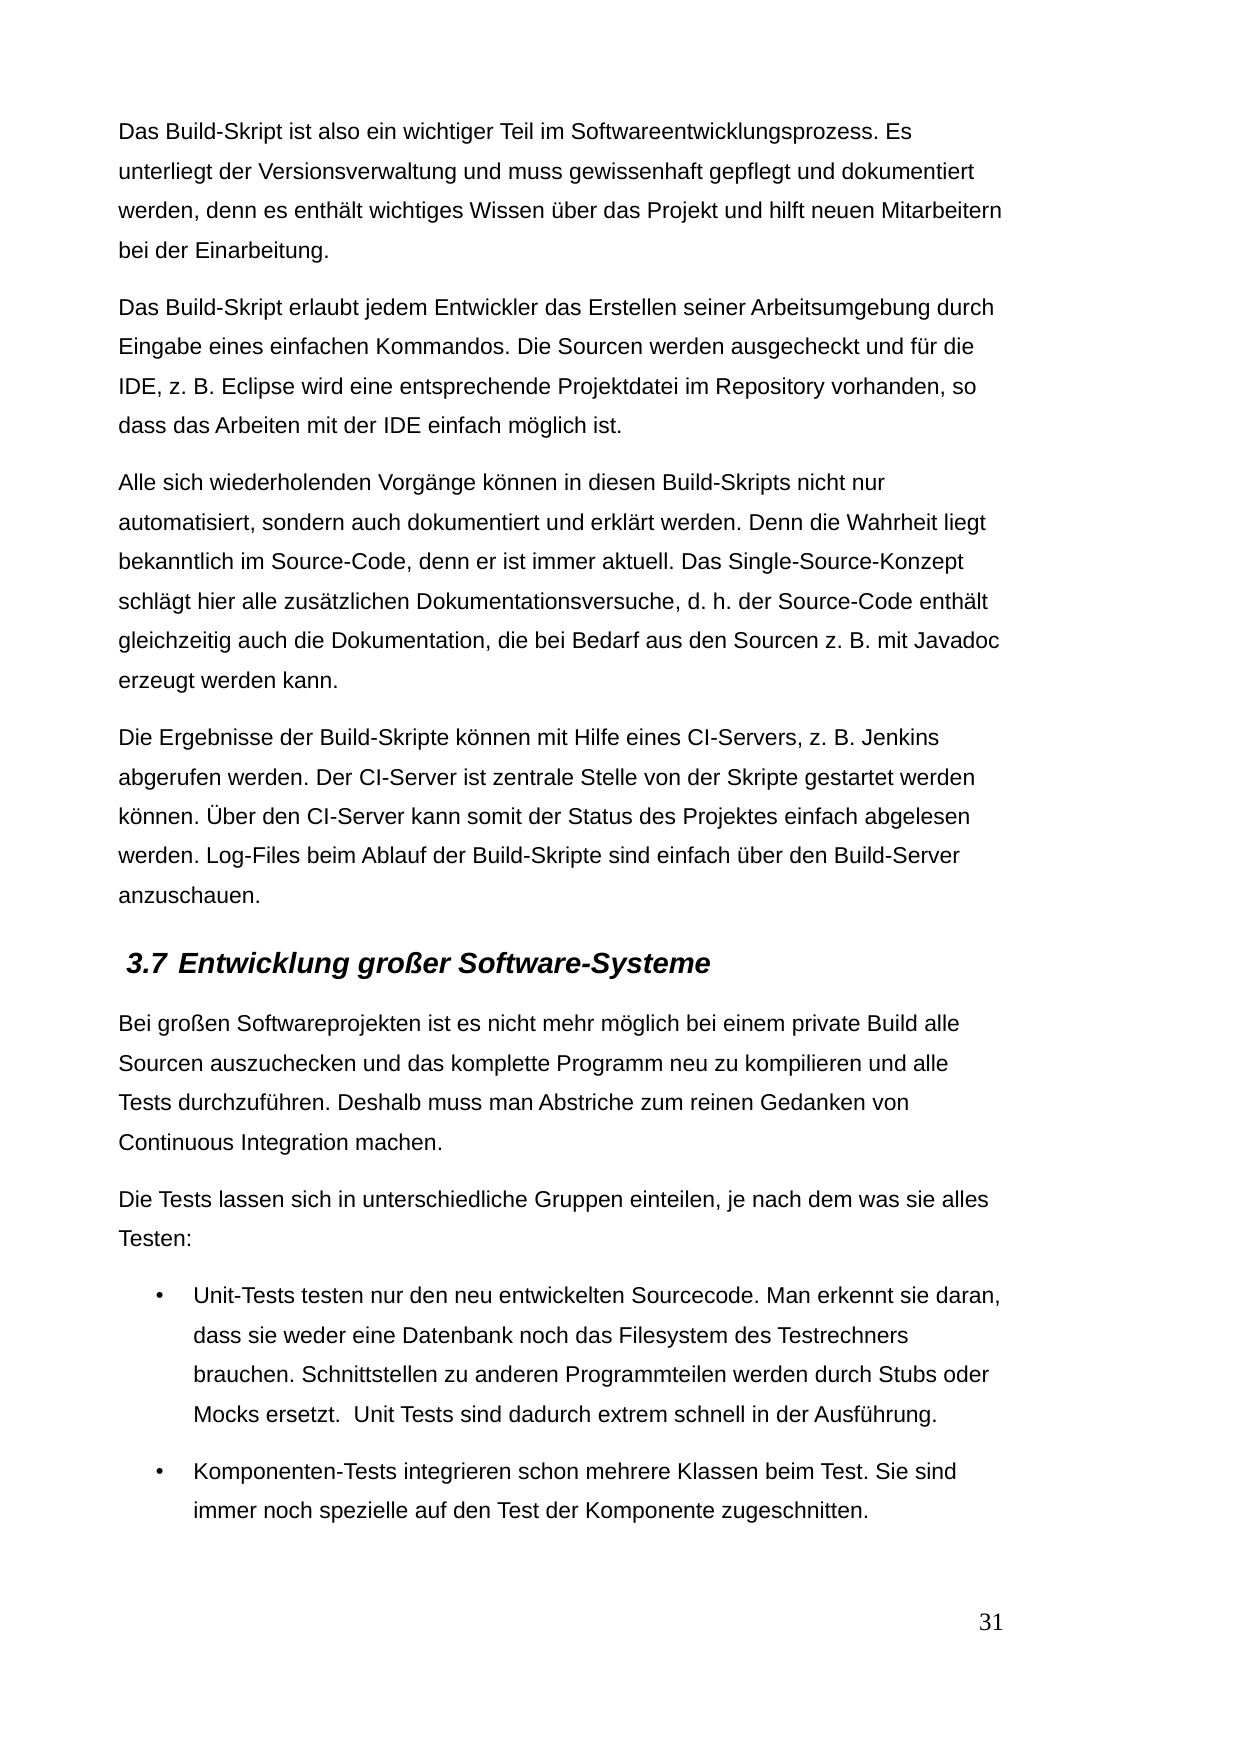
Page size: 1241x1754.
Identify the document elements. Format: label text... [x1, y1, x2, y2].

text Bei großen Softwareprojekten ist es nicht mehr möglich bei einem private Build alle Sourcen auszuchecken und das komplette Programm neu zu kompilieren und alle Tests durchzuführen. Deshalb muss man Abstriche zum reinen Gedanken von Continuous Integration machen. [118, 1010, 1004, 1155]
text Die Ergebnisse der Build-Skripte können mit Hilfe eines CI-Servers, z. B. Jenkins abgerufen werden. Der CI-Server ist zentrale Stelle von der Skripte gestartet werden können. Über den CI-Server kann somit der Status des Projektes einfach abgelesen werden. Log-Files beim Ablauf der Build-Skripte sind einfach über den Build-Server anzuschauen. [118, 724, 1004, 908]
text Die Tests lassen sich in unterschiedliche Gruppen einteilen, je nach dem was sie alles Testen: [118, 1186, 1004, 1252]
list Komponenten-Tests integrieren schon mehrere Klassen beim Test. Sie sind immer noch spezielle auf den Test der Komponente zugeschnitten. [156, 1458, 1004, 1524]
list Unit-Tests testen nur den neu entwickelten Sourcecode. Man erkennt sie daran, dass sie weder eine Datenbank noch das Filesystem des Testrechners brauchen. Schnittstellen zu anderen Programmteilen werden durch Stubs oder Mocks ersetzt. Unit Tests sind dadurch extrem schnell in der Ausführung. [156, 1282, 1004, 1427]
subtitle Entwicklung großer Software-Systeme [118, 946, 1004, 980]
text Das Build-Skript ist also ein wichtiger Teil im Softwareentwicklungsprozess. Es unterliegt der Versionsverwaltung und muss gewissenhaft gepflegt und dokumentiert werden, denn es enthält wichtiges Wissen über das Projekt und hilft neuen Mitarbeitern bei der Einarbeitung. [118, 118, 1004, 263]
text Alle sich wiederholenden Vorgänge können in diesen Build-Skripts nicht nur automatisiert, sondern auch dokumentiert und erklärt werden. Denn die Wahrheit liegt bekanntlich im Source-Code, denn er ist immer aktuell. Das Single-Source-Konzept schlägt hier alle zusätzlichen Dokumentationsversuche, d. h. der Source-Code enthält gleichzeitig auch die Dokumentation, die bei Bedarf aus den Sourcen z. B. mit Javadoc erzeugt werden kann. [118, 469, 1004, 693]
text Das Build-Skript erlaubt jedem Entwickler das Erstellen seiner Arbeitsumgebung durch Eingabe eines einfachen Kommandos. Die Sourcen werden ausgecheckt und für die IDE, z. B. Eclipse wird eine entsprechende Projektdatei im Repository vorhanden, so dass das Arbeiten mit der IDE einfach möglich ist. [118, 294, 1004, 438]
